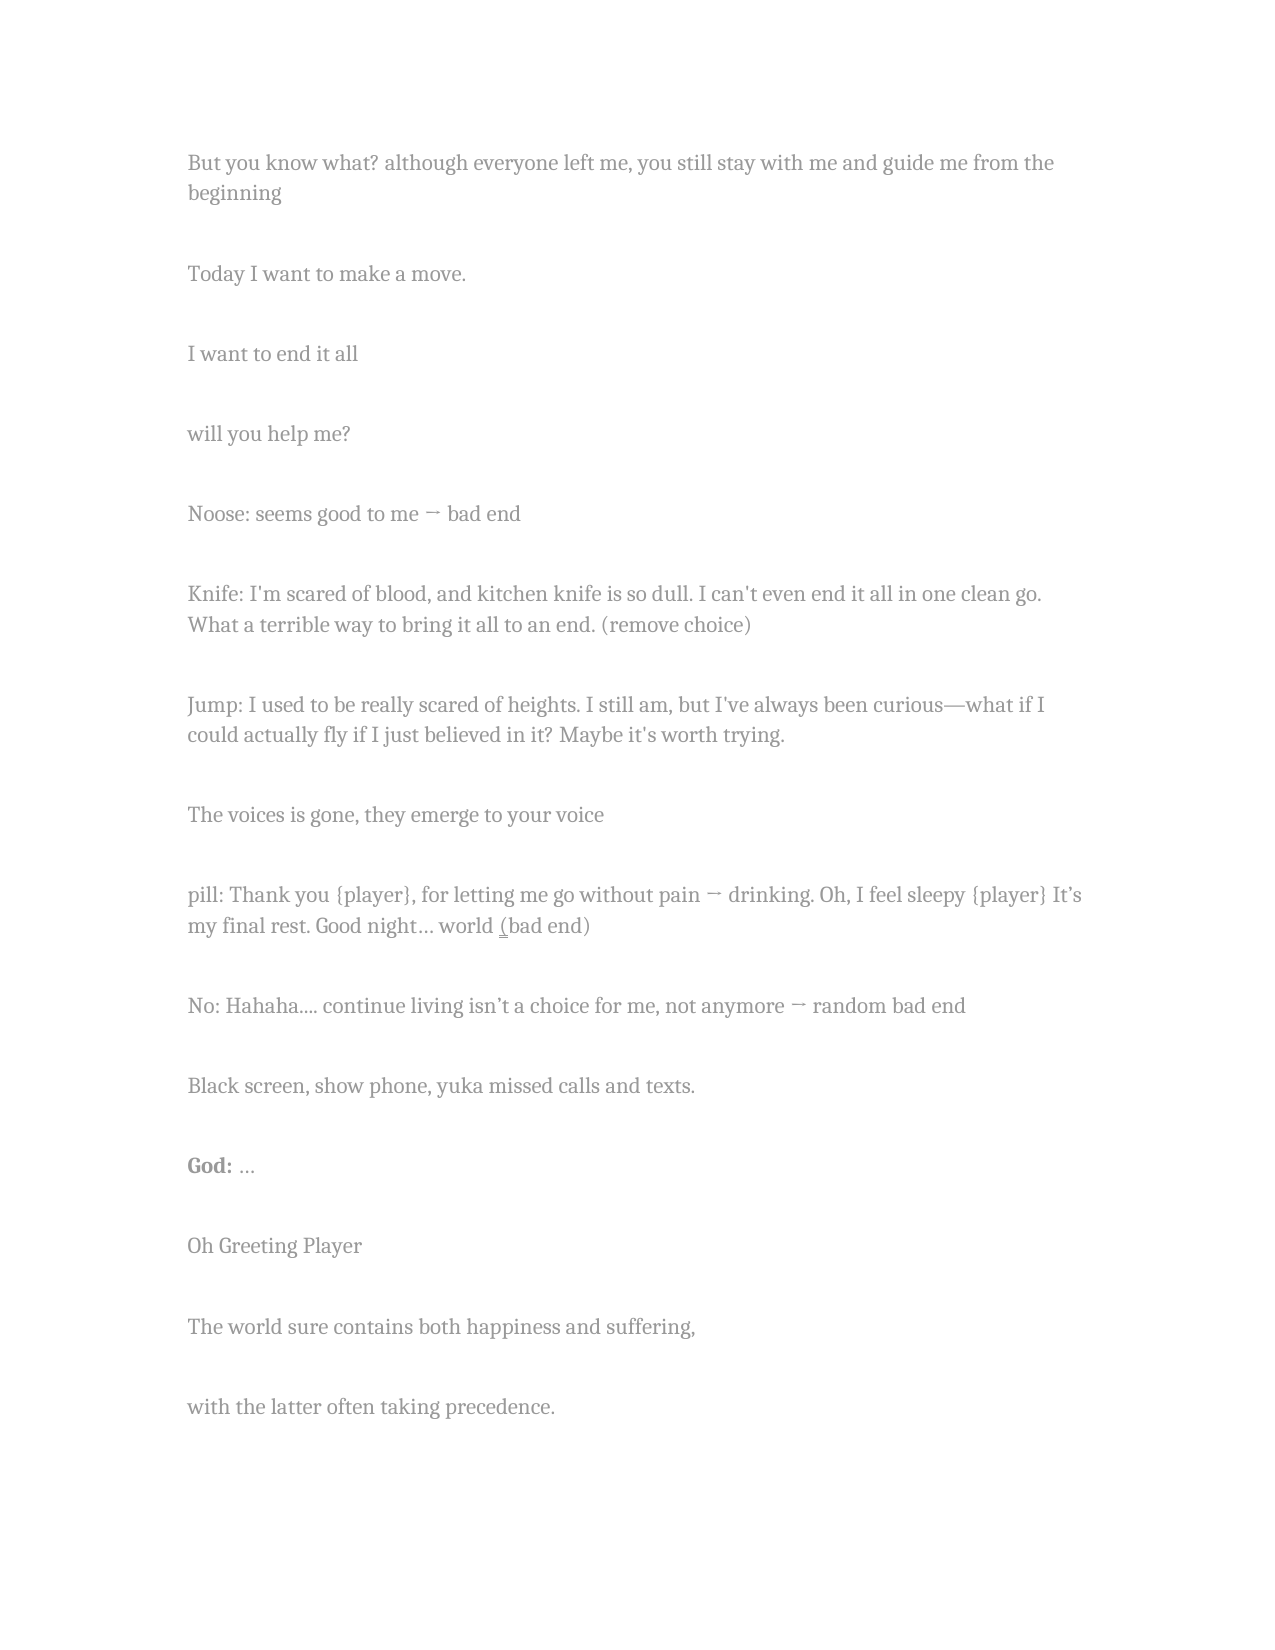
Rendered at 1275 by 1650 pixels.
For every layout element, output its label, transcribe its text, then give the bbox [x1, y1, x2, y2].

text Knife: I'm scared of blood, and kitchen knife is so dull. I can't even end it all in one clean go. What a terrible way to bring it all to an end. (remove choice) [187, 581, 1087, 638]
text God: … [187, 1153, 1087, 1179]
text will you help me? [187, 421, 1087, 447]
text Noose: seems good to me → bad end [187, 501, 1087, 527]
text pill: Thank you {player}, for letting me go without pain → drinking. Oh, I feel sleepy {player} It’s my final rest. Good night… world (bad end) [187, 882, 1087, 939]
text Black screen, show phone, yuka missed calls and texts. [187, 1073, 1087, 1099]
text Today I want to make a move. [187, 260, 1087, 287]
text The world sure contains both happiness and suffering, [187, 1313, 1087, 1340]
text with the latter often taking precedence. [187, 1394, 1087, 1420]
text Oh Greeting Player [187, 1233, 1087, 1260]
text But you know what? although everyone left me, you still stay with me and guide me from the beginning [187, 150, 1087, 207]
text I want to end it all [187, 341, 1087, 367]
text The voices is gone, they emerge to your voice [187, 802, 1087, 828]
text No: Hahaha.... continue living isn’t a choice for me, not anymore → random bad end [187, 993, 1087, 1019]
text Jump: I used to be really scared of heights. I still am, but I've always been curious—what if I could actually fly if I just believed in it? Maybe it's worth trying. [187, 692, 1087, 748]
